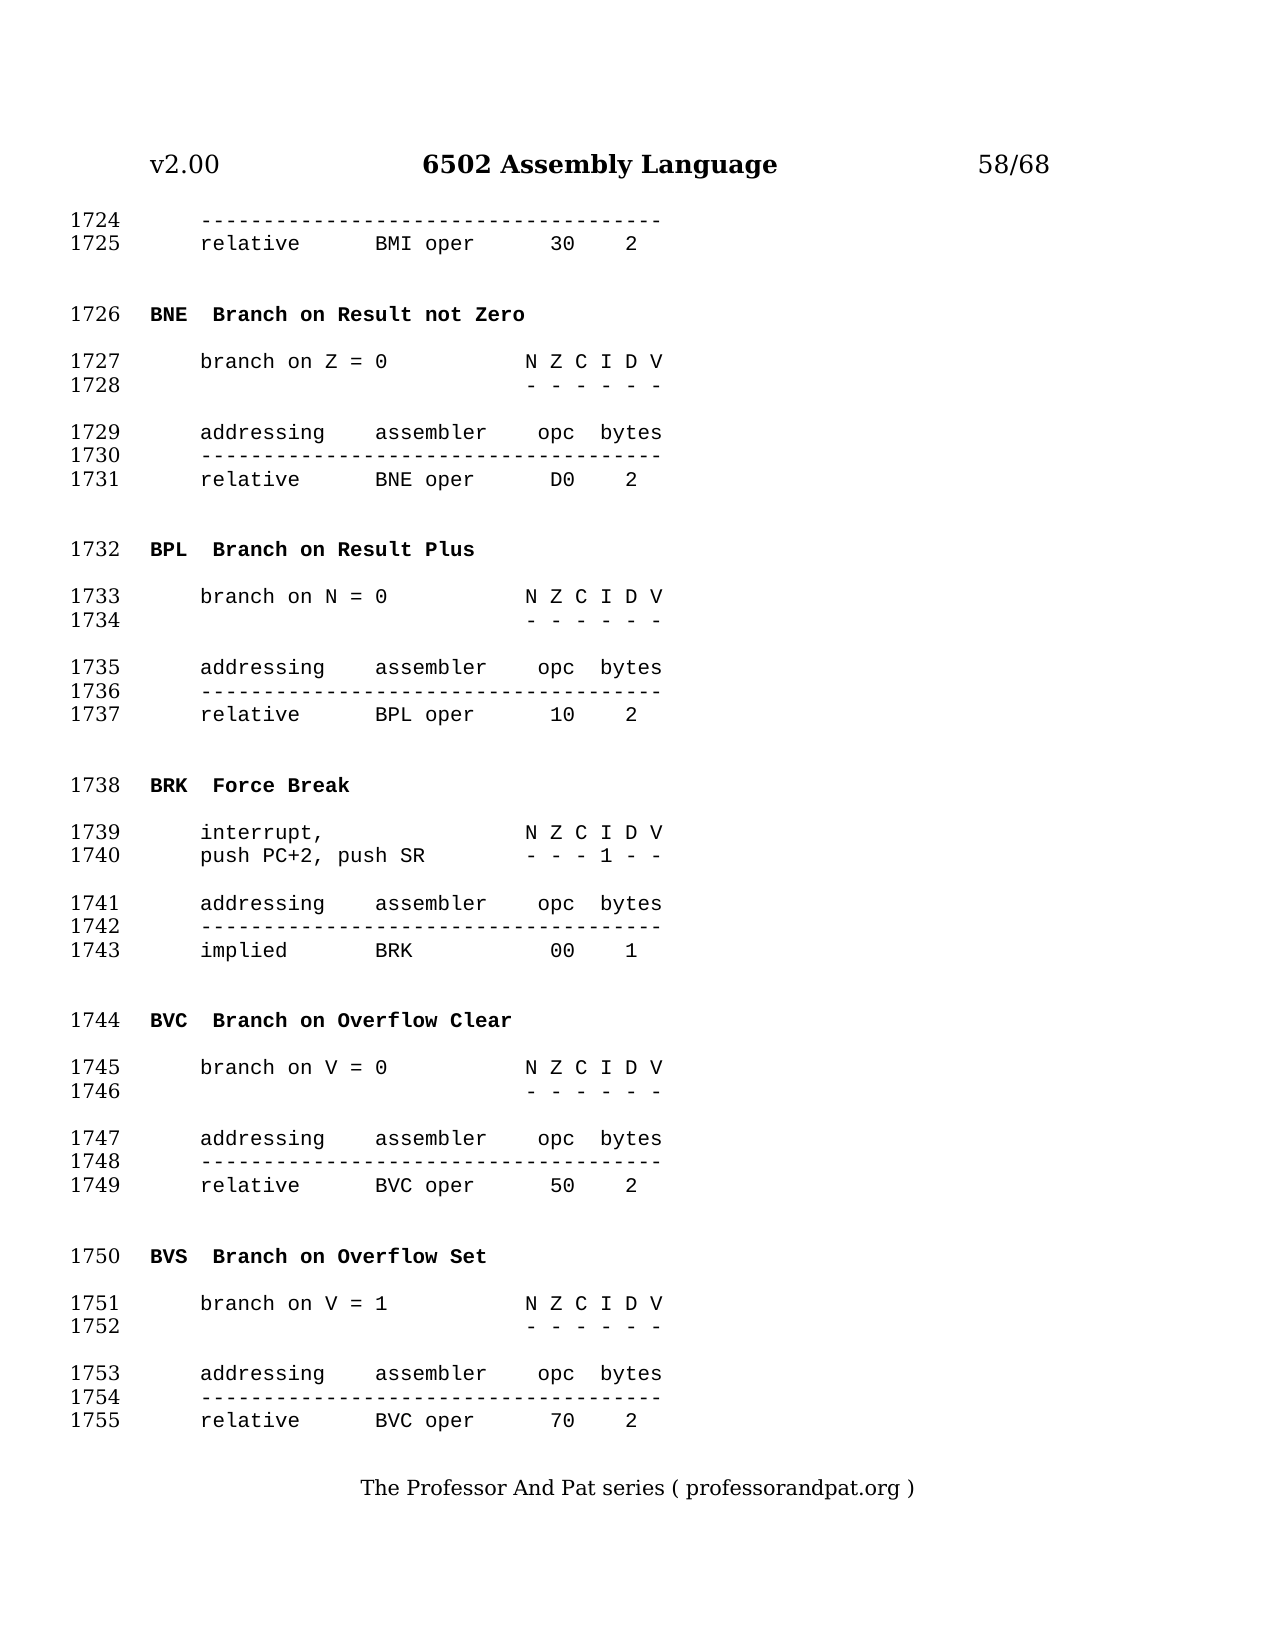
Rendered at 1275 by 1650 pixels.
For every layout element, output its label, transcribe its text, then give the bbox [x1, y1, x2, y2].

text relative BNE oper D0 2 [150, 469, 1125, 492]
text ------------------------------------- [150, 1387, 1125, 1411]
text branch on N = 0 N Z C I D V [150, 587, 1125, 610]
text push PC+2, push SR - - - 1 - - [150, 846, 1125, 869]
text - - - - - - [150, 610, 1125, 634]
text - - - - - - [150, 1081, 1125, 1104]
text ------------------------------------- [150, 1152, 1125, 1175]
text interrupt, N Z C I D V [150, 822, 1125, 846]
text BVS Branch on Overflow Set [150, 1246, 1125, 1269]
text ------------------------------------- [150, 916, 1125, 940]
text BNE Branch on Result not Zero [150, 304, 1125, 328]
text BRK Force Break [150, 775, 1125, 798]
text relative BVC oper 70 2 [150, 1411, 1125, 1434]
text ------------------------------------- [150, 210, 1125, 233]
text - - - - - - [150, 1316, 1125, 1340]
text addressing assembler opc bytes [150, 1128, 1125, 1152]
text BVC Branch on Overflow Clear [150, 1010, 1125, 1034]
text addressing assembler opc bytes [150, 1363, 1125, 1387]
text - - - - - - [150, 375, 1125, 398]
text BPL Branch on Result Plus [150, 539, 1125, 563]
text ------------------------------------- [150, 681, 1125, 704]
text branch on Z = 0 N Z C I D V [150, 351, 1125, 375]
text relative BVC oper 50 2 [150, 1175, 1125, 1199]
text addressing assembler opc bytes [150, 657, 1125, 681]
text addressing assembler opc bytes [150, 422, 1125, 445]
text branch on V = 0 N Z C I D V [150, 1057, 1125, 1081]
text addressing assembler opc bytes [150, 893, 1125, 916]
text ------------------------------------- [150, 445, 1125, 469]
text relative BMI oper 30 2 [150, 233, 1125, 257]
text branch on V = 1 N Z C I D V [150, 1293, 1125, 1316]
text relative BPL oper 10 2 [150, 704, 1125, 728]
text implied BRK 00 1 [150, 940, 1125, 963]
